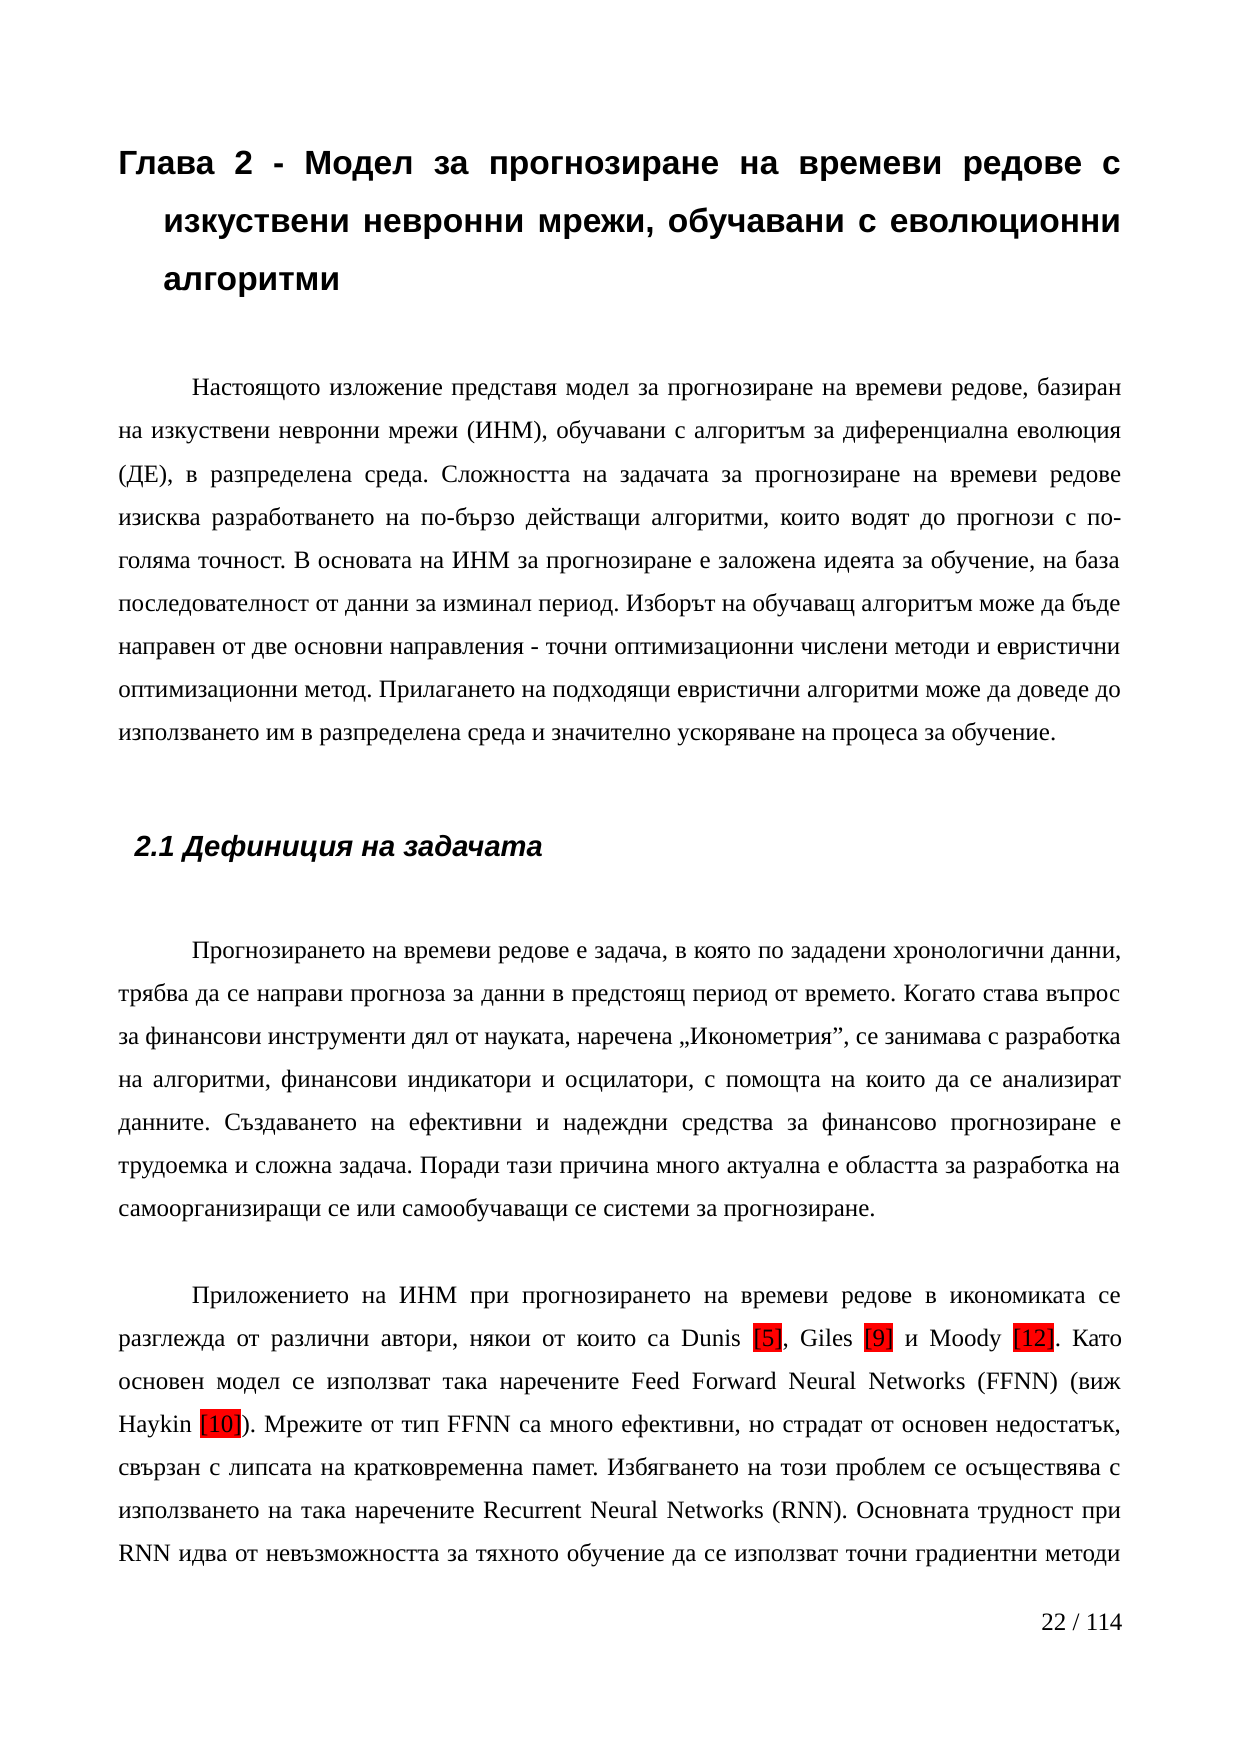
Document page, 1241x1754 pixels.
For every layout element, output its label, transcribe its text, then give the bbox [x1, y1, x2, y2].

text Настоящото изложение представя модел за прогнозиране на времеви редове, базиран на изкуствени невронни мрежи (ИНМ), обучавани с алгоритъм за диференциална еволюция (ДЕ), в разпределена среда. Сложността на задачата за прогнозиране на времеви редове изисква разработването на по-бързо действащи алгоритми, които водят до прогнози с по-голяма точност. В основата на ИНМ за прогнозиране е заложена идеята за обучение, на база последователност от данни за изминал период. Изборът на обучаващ алгоритъм може да бъде направен от две основни направления - точни оптимизационни числени методи и евристични оптимизационни метод. Прилагането на подходящи евристични алгоритми може да доведе до използването им в разпределена среда и значително ускоряване на процеса за обучение. [118, 372, 1122, 746]
subtitle Глава 2 - Модел за прогнозиране на времеви редове с изкуствени невронни мрежи, обучавани с еволюционни алгоритми [118, 143, 1122, 298]
text Прогнозирането на времеви редове е задача, в която по зададени хронологични данни, трябва да се направи прогноза за данни в предстоящ период от времето. Когато става въпрос за финансови инструменти дял от науката, наречена „Иконометрия”, се занимава с разработка на алгоритми, финансови индикатори и осцилатори, с помощта на които да се анализират данните. Създаването на ефективни и надеждни средства за финансово прогнозиране е трудоемка и сложна задача. Поради тази причина много актуална е областта за разработка на самоорганизиращи се или самообучаващи се системи за прогнозиране. [118, 935, 1122, 1222]
subtitle 2.1 Дефиниция на задачата [118, 829, 1122, 862]
text Приложението на ИНМ при прогнозирането на времеви редове в икономиката се разглежда от различни автори, някои от които са Dunis [5], Giles [9] и Moody [12]. Като основен модел се използват така наречените Feed Forward Neural Networks (FFNN) (виж Haykin [10]). Мрежите от тип FFNN са много ефективни, но страдат от основен недостатък, свързан с липсата на кратковременна памет. Избягването на този проблем се осъществява с използването на така наречените Recurrent Neural Networks (RNN). Основната трудност при RNN идва от невъзможността за тяхното обучение да се използват точни градиентни методи [118, 1280, 1122, 1567]
